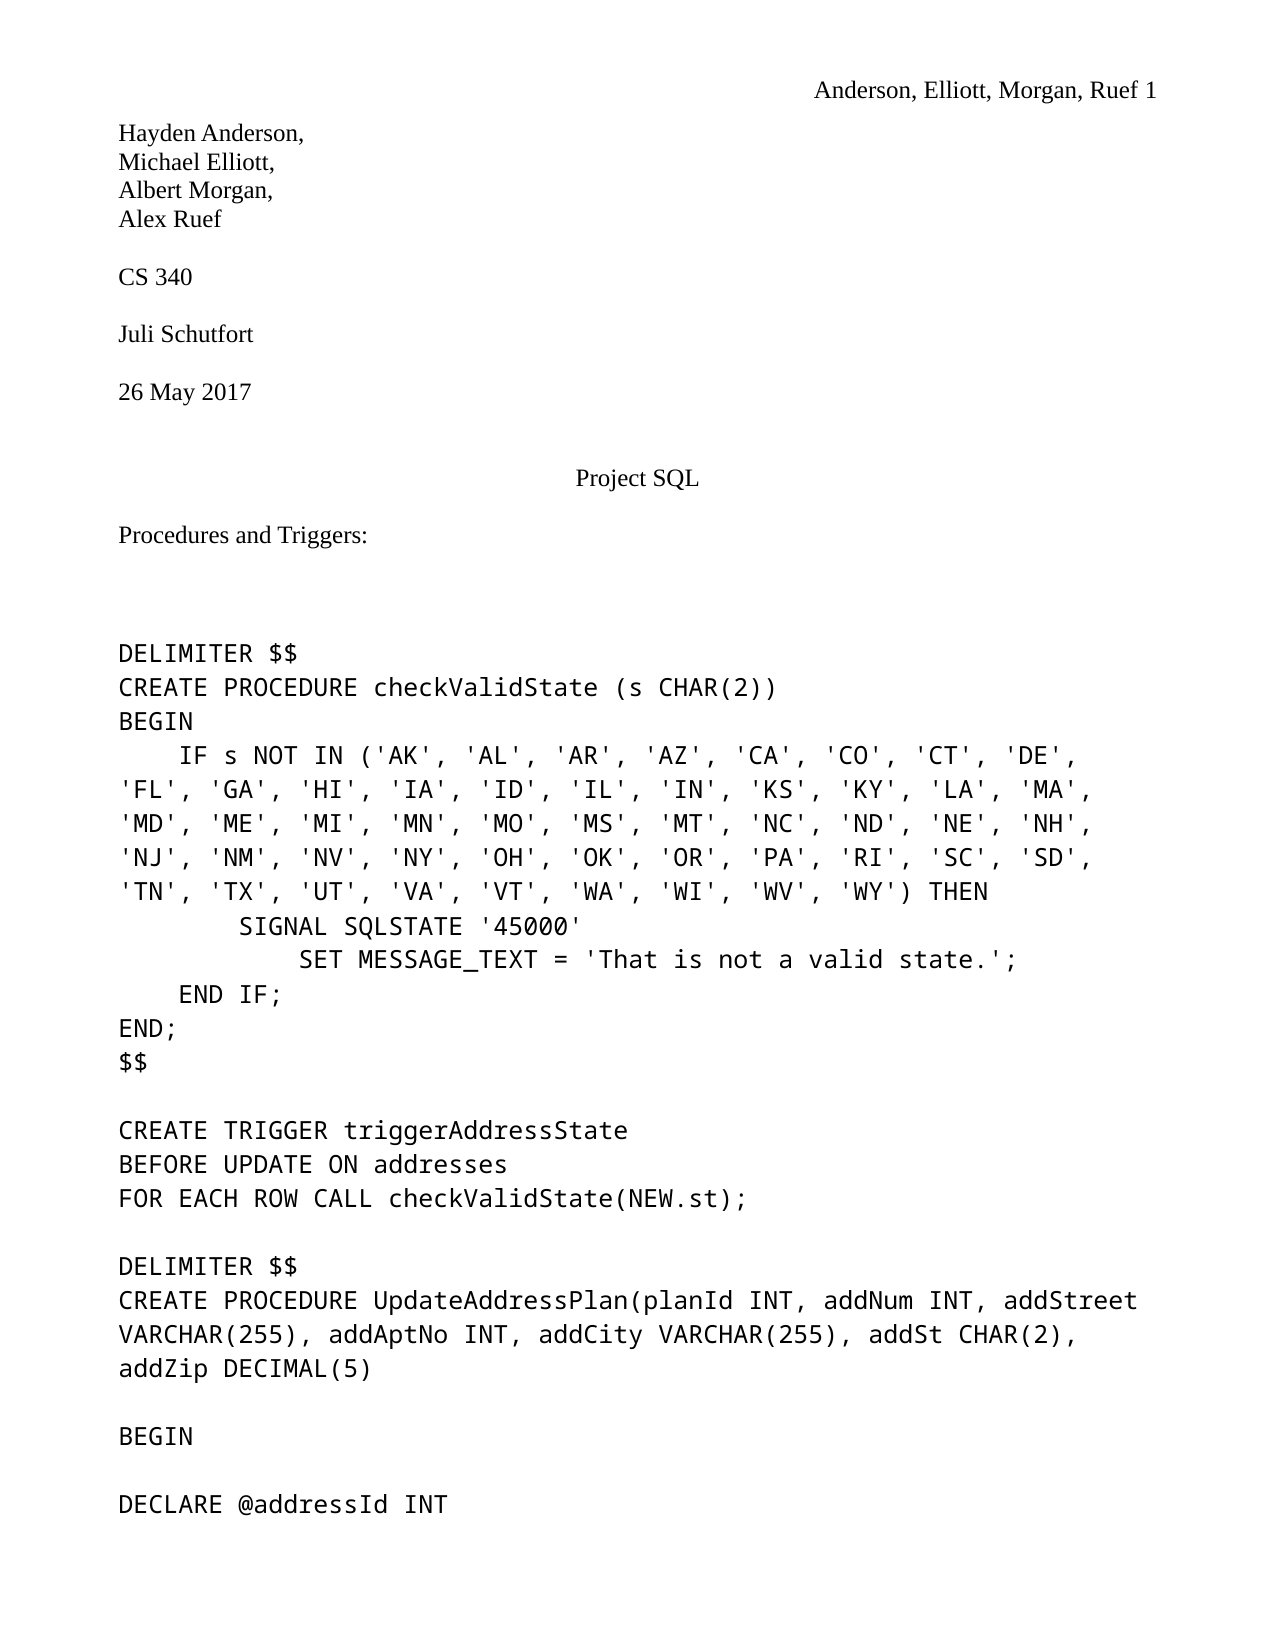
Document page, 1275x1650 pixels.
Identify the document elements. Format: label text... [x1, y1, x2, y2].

text 26 May 2017 [118, 377, 1157, 406]
text CS 340 [118, 262, 1157, 291]
text Albert Morgan, [118, 176, 1157, 204]
text Procedures and Triggers: [118, 521, 1157, 549]
text BEGIN [118, 1419, 1157, 1453]
text DELIMITER $$ [118, 636, 1157, 670]
text $$ [118, 1044, 1157, 1078]
text IF s NOT IN ('AK', 'AL', 'AR', 'AZ', 'CA', 'CO', 'CT', 'DE', 'FL', 'GA', 'HI', 'IA', 'ID', 'IL', 'IN', 'KS', 'KY', 'LA', 'MA', 'MD', 'ME', 'MI', 'MN', 'MO', 'MS', 'MT', 'NC', 'ND', 'NE', 'NH', 'NJ', 'NM', 'NV', 'NY', 'OH', 'OK', 'OR', 'PA', 'RI', 'SC', 'SD', 'TN', 'TX', 'UT', 'VA', 'VT', 'WA', 'WI', 'WV', 'WY') THEN [118, 738, 1157, 908]
text CREATE PROCEDURE checkValidState (s CHAR(2)) [118, 670, 1157, 704]
text SET MESSAGE_TEXT = 'That is not a valid state.'; [118, 942, 1157, 976]
text Alex Ruef [118, 204, 1157, 233]
text BEGIN [118, 704, 1157, 738]
text Hayden Anderson, [118, 118, 1157, 147]
text CREATE TRIGGER triggerAddressState [118, 1112, 1157, 1147]
text BEFORE UPDATE ON addresses [118, 1147, 1157, 1181]
text Michael Elliott, [118, 147, 1157, 176]
text END; [118, 1010, 1157, 1044]
text CREATE PROCEDURE UpdateAddressPlan(planId INT, addNum INT, addStreet VARCHAR(255), addAptNo INT, addCity VARCHAR(255), addSt CHAR(2), addZip DECIMAL(5) [118, 1283, 1157, 1385]
text FOR EACH ROW CALL checkValidState(NEW.st); [118, 1181, 1157, 1215]
text DECLARE @addressId INT [118, 1487, 1157, 1521]
text Juli Schutfort [118, 319, 1157, 348]
text END IF; [118, 976, 1157, 1010]
text DELIMITER $$ [118, 1249, 1157, 1283]
text SIGNAL SQLSTATE '45000' [118, 908, 1157, 942]
text Project SQL [118, 463, 1157, 492]
